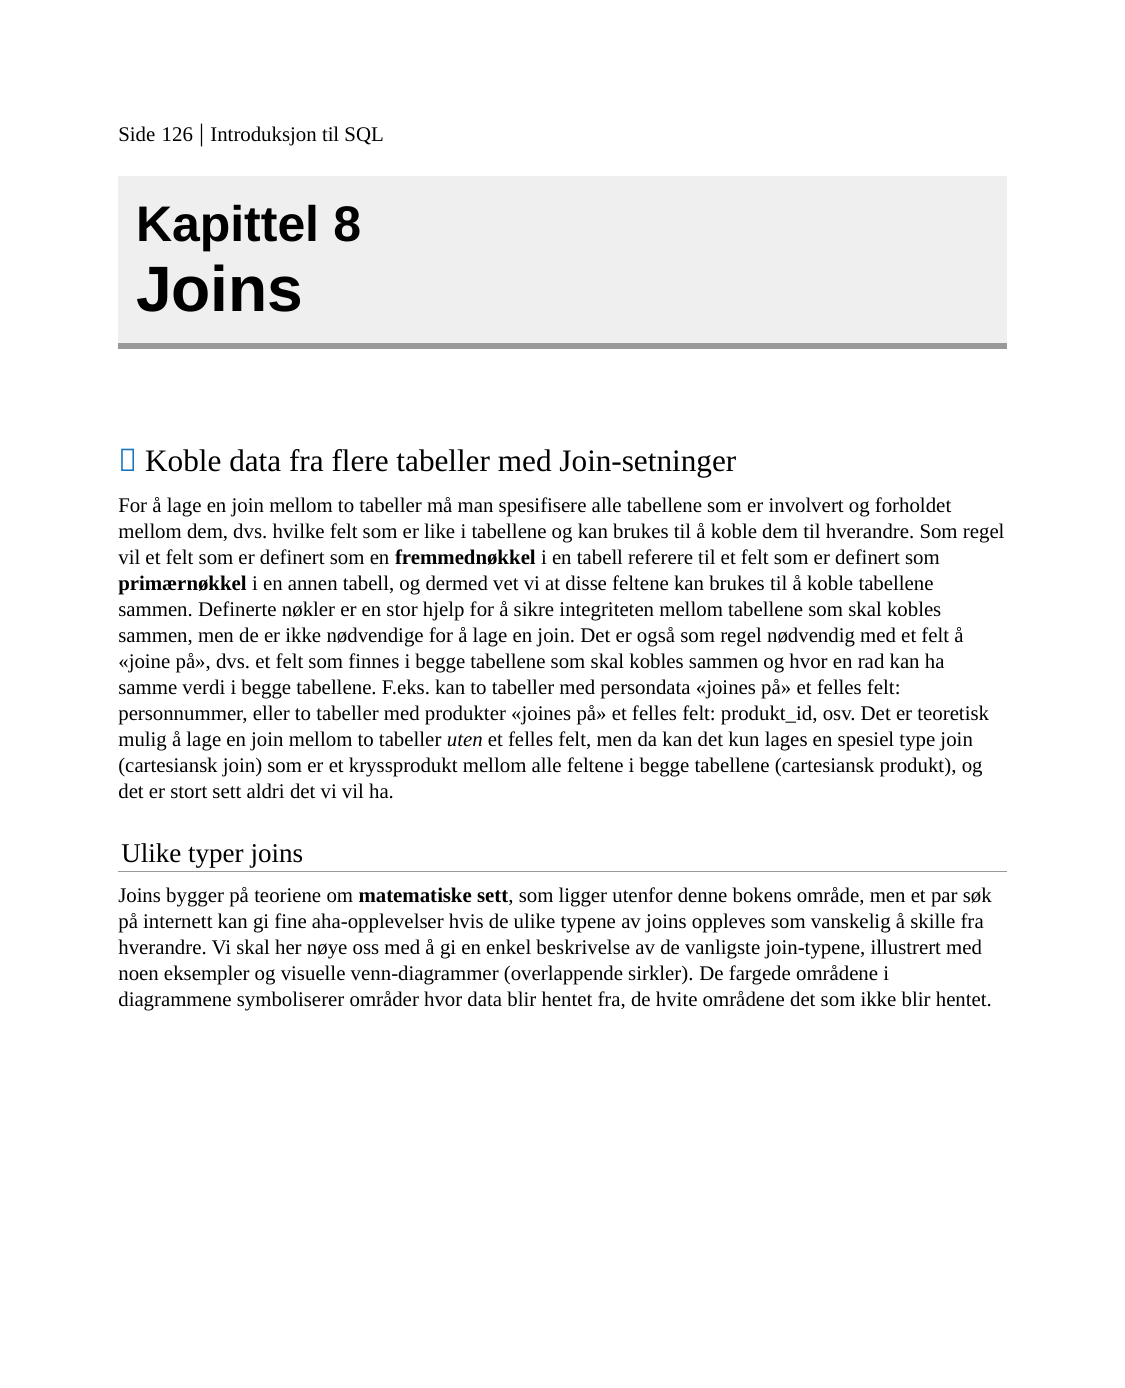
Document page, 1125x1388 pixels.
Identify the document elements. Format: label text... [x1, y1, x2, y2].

text For å lage en join mellom to tabeller må man spesifisere alle tabellene som er involvert og forholdet mellom dem, dvs. hvilke felt som er like i tabellene og kan brukes til å koble dem til hverandre. Som regel vil et felt som er definert som en fremmednøkkel i en tabell referere til et felt som er definert som primærnøkkel i en annen tabell, og dermed vet vi at disse feltene kan brukes til å koble tabellene sammen. Definerte nøkler er en stor hjelp for å sikre integriteten mellom tabellene som skal kobles sammen, men de er ikke nødvendige for å lage en join. Det er også som regel nødvendig med et felt å «joine på», dvs. et felt som finnes i begge tabellene som skal kobles sammen og hvor en rad kan ha samme verdi i begge tabellene. F.eks. kan to tabeller med persondata «joines på» et felles felt: personnummer, eller to tabeller med produkter «joines på» et felles felt: produkt_id, osv. Det er teoretisk mulig å lage en join mellom to tabeller uten et felles felt, men da kan det kun lages en spesiel type join (cartesiansk join) som er et kryssprodukt mellom alle feltene i begge tabellene (cartesiansk produkt), og det er stort sett aldri det vi vil ha. [118, 493, 1007, 803]
subtitle Kapittel 8 Joins [118, 176, 1007, 343]
text Joins bygger på teoriene om matematiske sett, som ligger utenfor denne bokens område, men et par søk på internett kan gi fine aha-opplevelser hvis de ulike typene av joins oppleves som vanskelig å skille fra hverandre. Vi skal her nøye oss med å gi en enkel beskrivelse av de vanligste join-typene, illustrert med noen eksempler og visuelle venn-diagrammer (overlappende sirkler). De fargede områdene i diagrammene symboliserer områder hvor data blir hentet fra, de hvite områdene det som ikke blir hentet. [118, 883, 1007, 1011]
subtitle  Koble data fra flere tabeller med Join-setninger [118, 438, 1007, 481]
subtitle Ulike typer joins [118, 834, 1007, 871]
